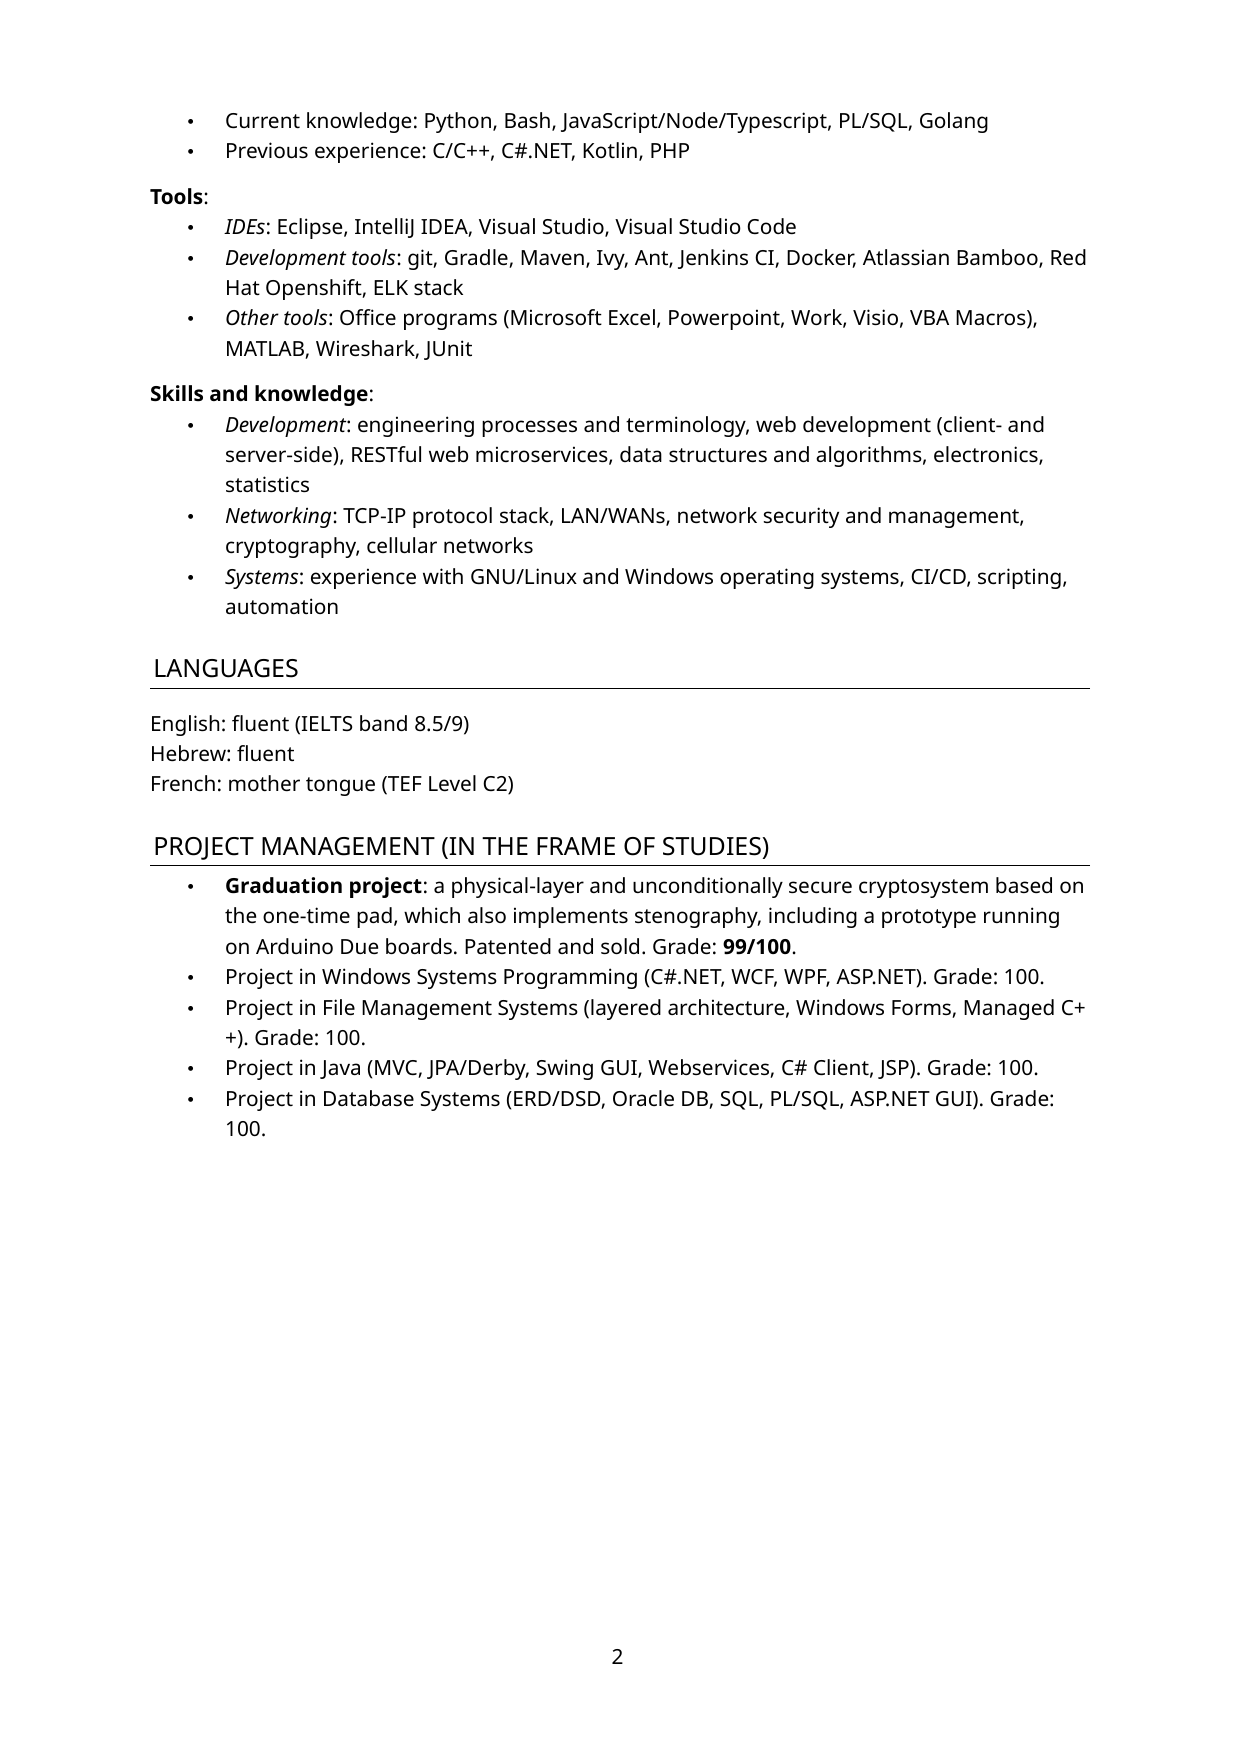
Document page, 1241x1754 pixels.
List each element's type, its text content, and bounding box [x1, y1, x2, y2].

list Development: engineering processes and terminology, web development (client- and server-side), RESTful web microservices, data structures and algorithms, electronics, statistics [187, 410, 1090, 499]
list Project in File Management Systems (layered architecture, Windows Forms, Managed C++). Grade: 100. [187, 993, 1090, 1051]
list Other tools: Office programs (Microsoft Excel, Powerpoint, Work, Visio, VBA Macros), MATLAB, Wireshark, JUnit [187, 303, 1090, 362]
list Current knowledge: Python, Bash, JavaScript/Node/Typescript, PL/SQL, Golang [187, 106, 1090, 134]
subtitle Project management (in the frame of studies) [150, 825, 1090, 865]
list IDEs: Eclipse, IntelliJ IDEA, Visual Studio, Visual Studio Code [187, 212, 1090, 241]
list Systems: experience with GNU/Linux and Windows operating systems, CI/CD, scripting, automation [187, 562, 1090, 621]
text English: fluent (IELTS band 8.5/9) Hebrew: fluent French: mother tongue (TEF Level C2) [150, 709, 1090, 798]
list Development tools: git, Gradle, Maven, Ivy, Ant, Jenkins CI, Docker, Atlassian Bamboo, Red Hat Openshift, ELK stack [187, 243, 1090, 301]
list Project in Windows Systems Programming (C#.NET, WCF, WPF, ASP.NET). Grade: 100. [187, 962, 1090, 991]
list Networking: TCP-IP protocol stack, LAN/WANs, network security and management, cryptography, cellular networks [187, 501, 1090, 560]
list Graduation project: a physical-layer and unconditionally secure cryptosystem based on the one-time pad, which also implements stenography, including a prototype running on Arduino Due boards. Patented and sold. Grade: 99/100. [187, 871, 1090, 960]
text Tools: [150, 182, 1090, 210]
subtitle Languages [150, 648, 1090, 688]
text Skills and knowledge: [150, 379, 1090, 408]
list Project in Database Systems (ERD/DSD, Oracle DB, SQL, PL/SQL, ASP.NET GUI). Grade: 100. [187, 1084, 1090, 1143]
list Previous experience: C/C++, C#.NET, Kotlin, PHP [187, 136, 1090, 165]
list Project in Java (MVC, JPA/Derby, Swing GUI, Webservices, C# Client, JSP). Grade: 100. [187, 1053, 1090, 1082]
